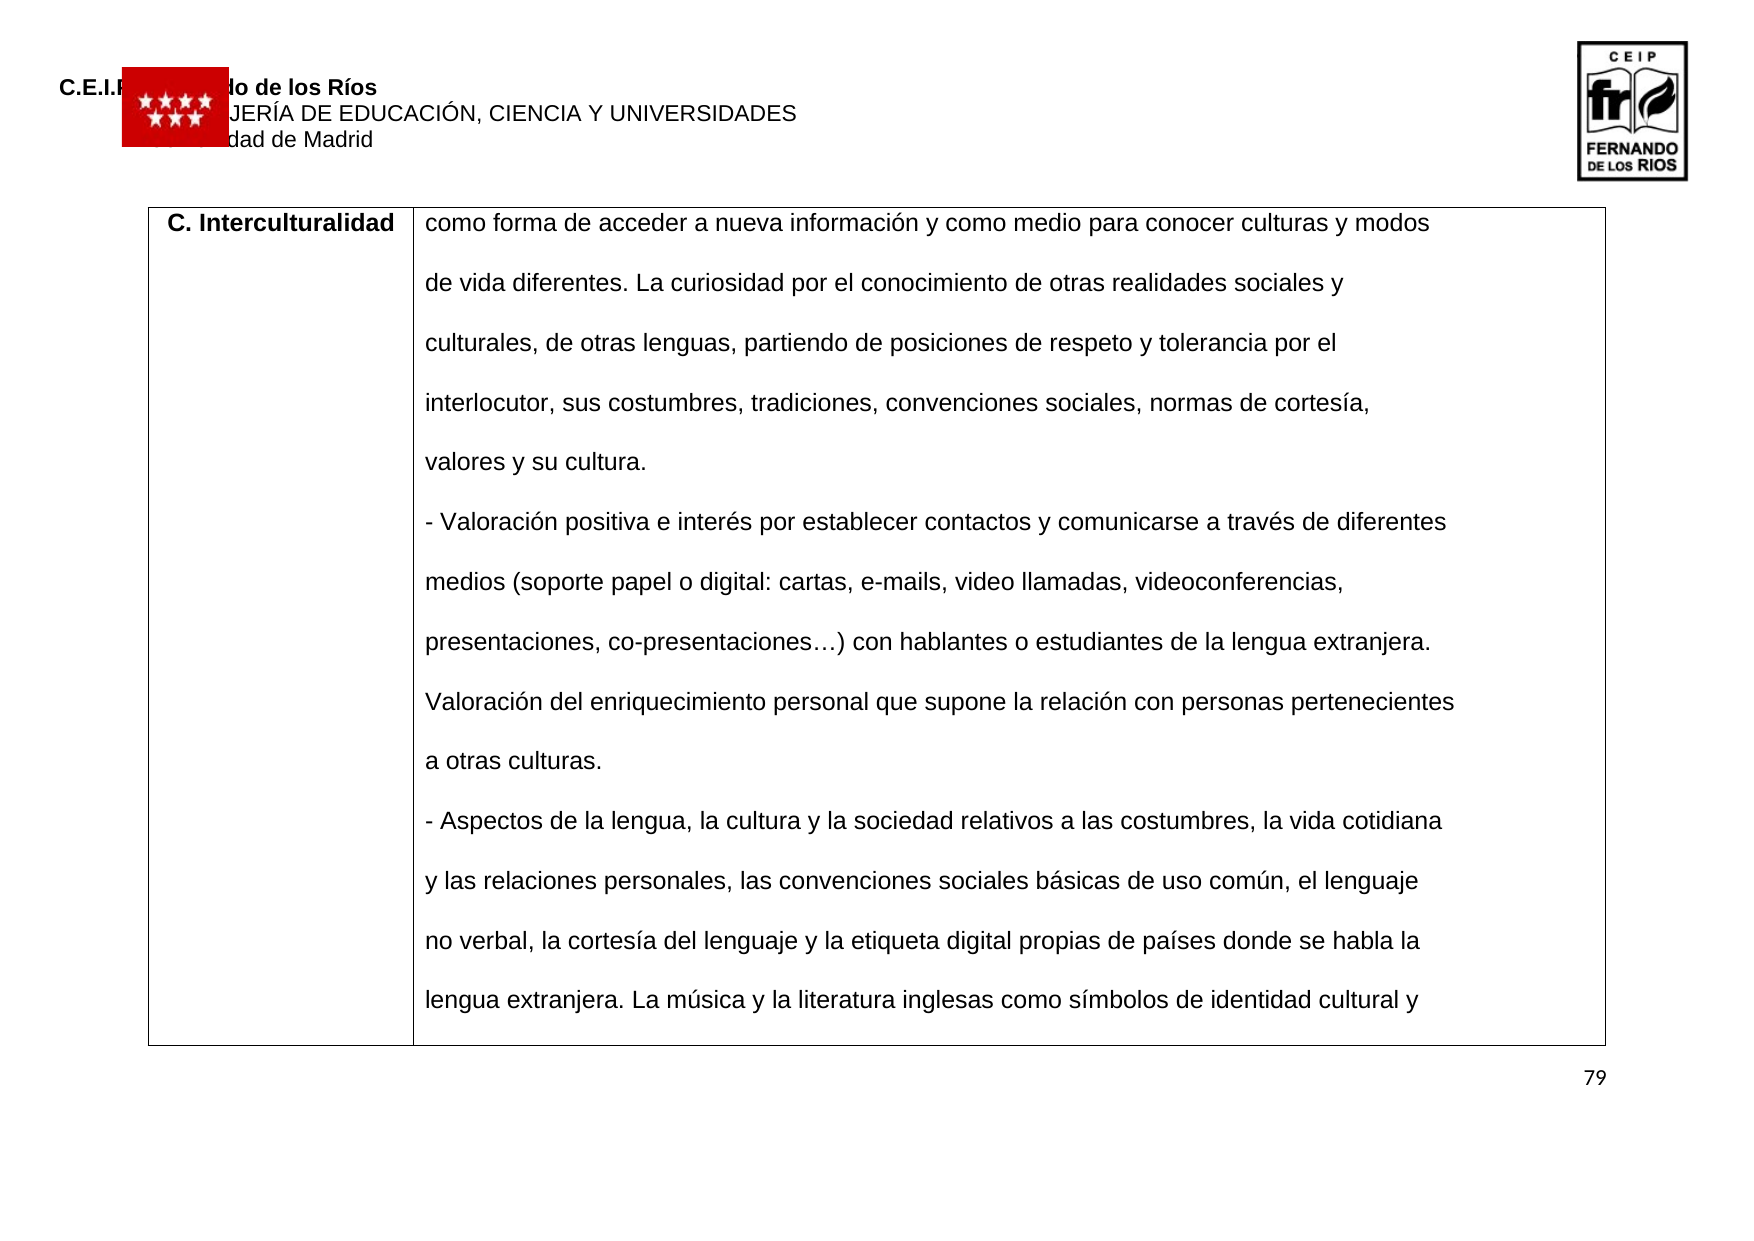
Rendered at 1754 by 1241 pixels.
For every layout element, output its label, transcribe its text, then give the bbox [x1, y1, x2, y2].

table_cell C. Interculturalidad [149, 208, 413, 1045]
table_cell como forma de acceder a nueva información y como medio para conocer culturas y modos de vida diferentes. La curiosidad por el conocimiento de otras realidades sociales y culturales, de otras lenguas, partiendo de posiciones de respeto y tolerancia por el interlocutor, sus costumbres, tradiciones, convenciones sociales, normas de cortesía, valores y su cultura. - Valoración positiva e interés por establecer contactos y comunicarse a través de diferentes medios (soporte papel o digital: cartas, e-mails, video llamadas, videoconferencias, presentaciones, co-presentaciones…) con hablantes o estudiantes de la lengua extranjera. Valoración del enriquecimiento personal que supone la relación con personas pertenecientes a otras culturas. - Aspectos de la lengua, la cultura y la sociedad relativos a las costumbres, la vida cotidiana y las relaciones personales, las convenciones sociales básicas de uso común, el lenguaje no verbal, la cortesía del lenguaje y la etiqueta digital propias de países donde se habla la lengua extranjera. La música y la literatura inglesas como símbolos de identidad cultural y [414, 208, 1605, 1045]
